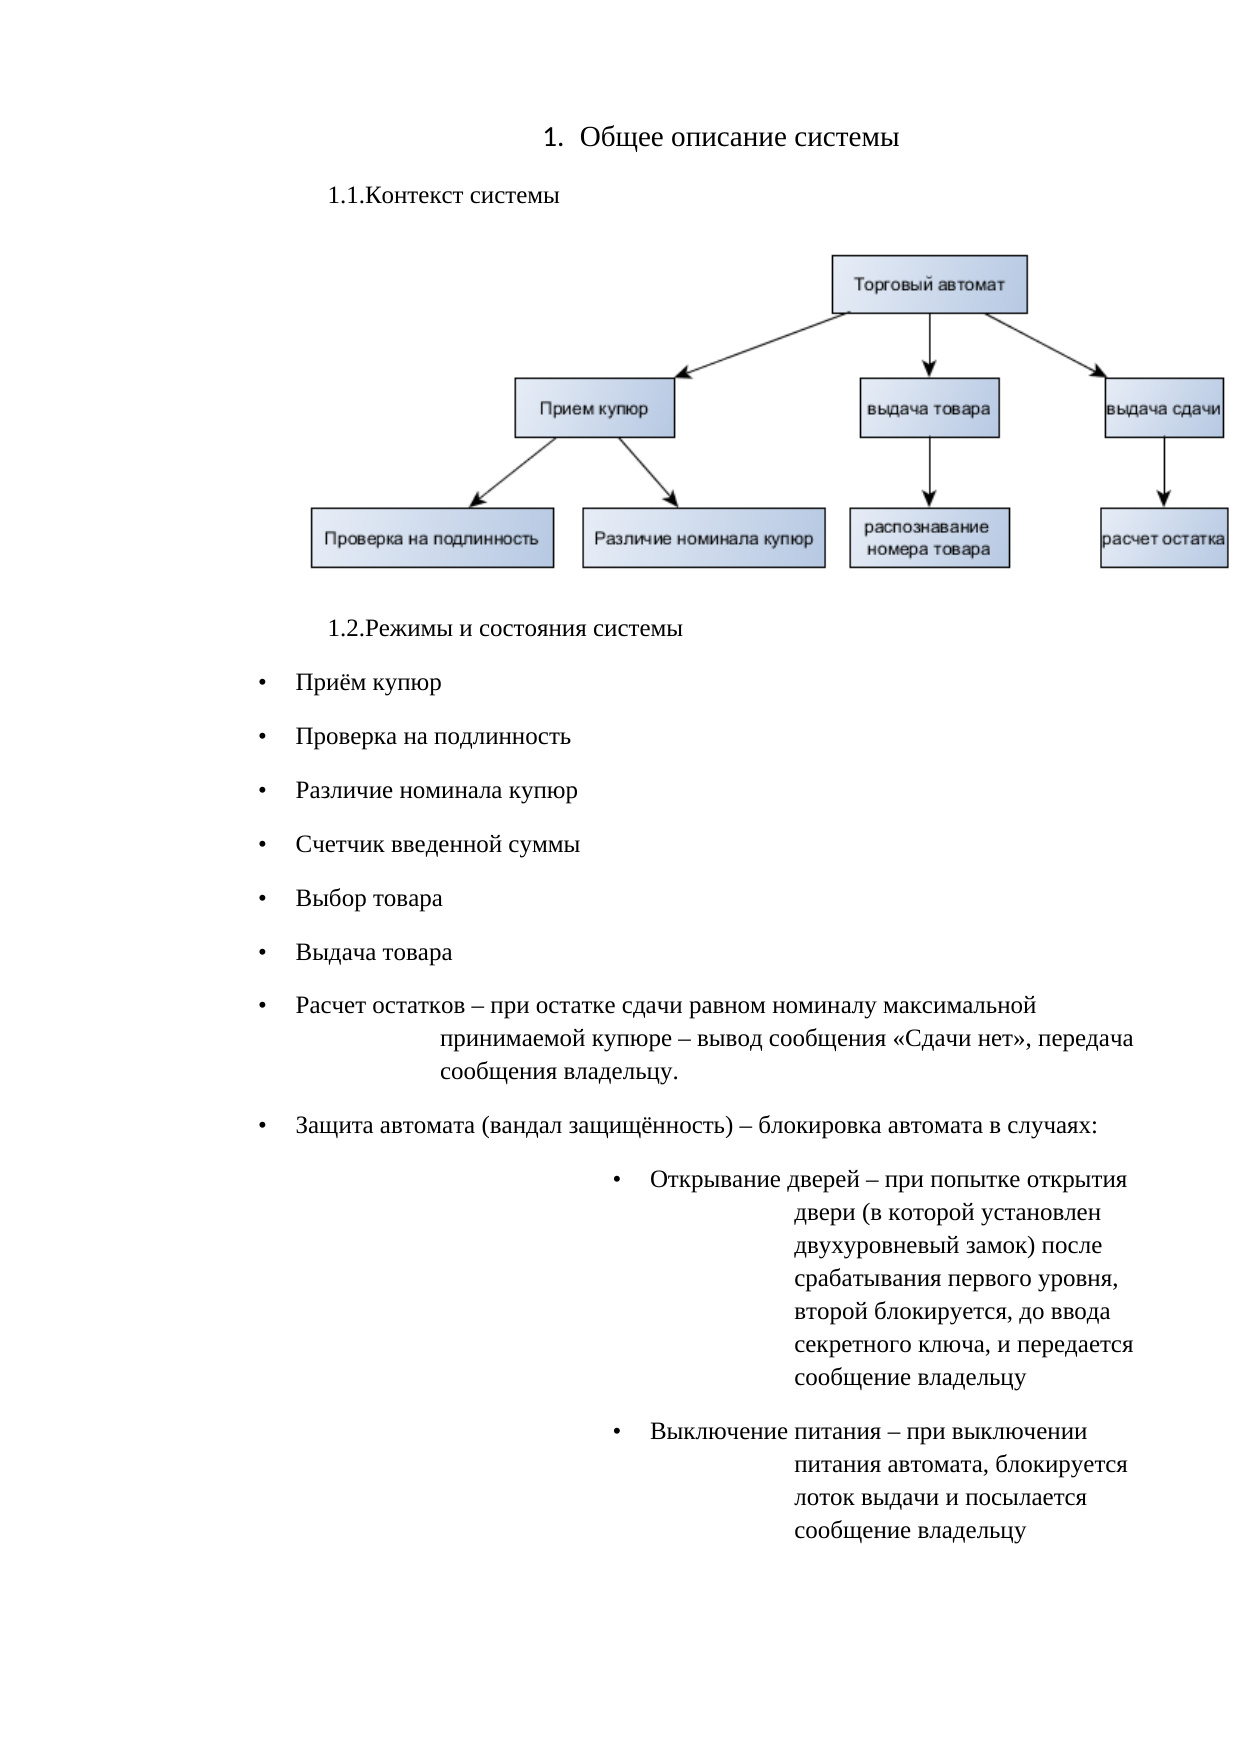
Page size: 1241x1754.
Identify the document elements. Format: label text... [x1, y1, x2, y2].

list Приём купюр [258, 667, 1152, 696]
list Контекст системы [327, 180, 1152, 209]
list Выключение питания – при выключении питания автомата, блокируется лоток выдачи и посылается сообщение владельцу [612, 1416, 1152, 1544]
list Счетчик введенной суммы [258, 829, 1152, 858]
list Проверка на подлинность [258, 721, 1152, 750]
picture [289, 233, 1241, 589]
list Выдача товара [258, 937, 1152, 965]
list Различие номинала купюр [258, 775, 1152, 804]
list Защита автомата (вандал защищённость) – блокировка автомата в случаях: [258, 1110, 1152, 1139]
list Открывание дверей – при попытке открытия двери (в которой установлен двухуровневый замок) после срабатывания первого уровня, второй блокируется, до ввода секретного ключа, и передается сообщение владельцу [612, 1164, 1152, 1391]
list Выбор товара [258, 883, 1152, 911]
list Общее описание системы [290, 118, 1152, 154]
list Расчет остатков – при остатке сдачи равном номиналу максимальной принимаемой купюре – вывод сообщения «Сдачи нет», передача сообщения владельцу. [258, 990, 1152, 1085]
list Режимы и состояния системы [327, 613, 1152, 642]
